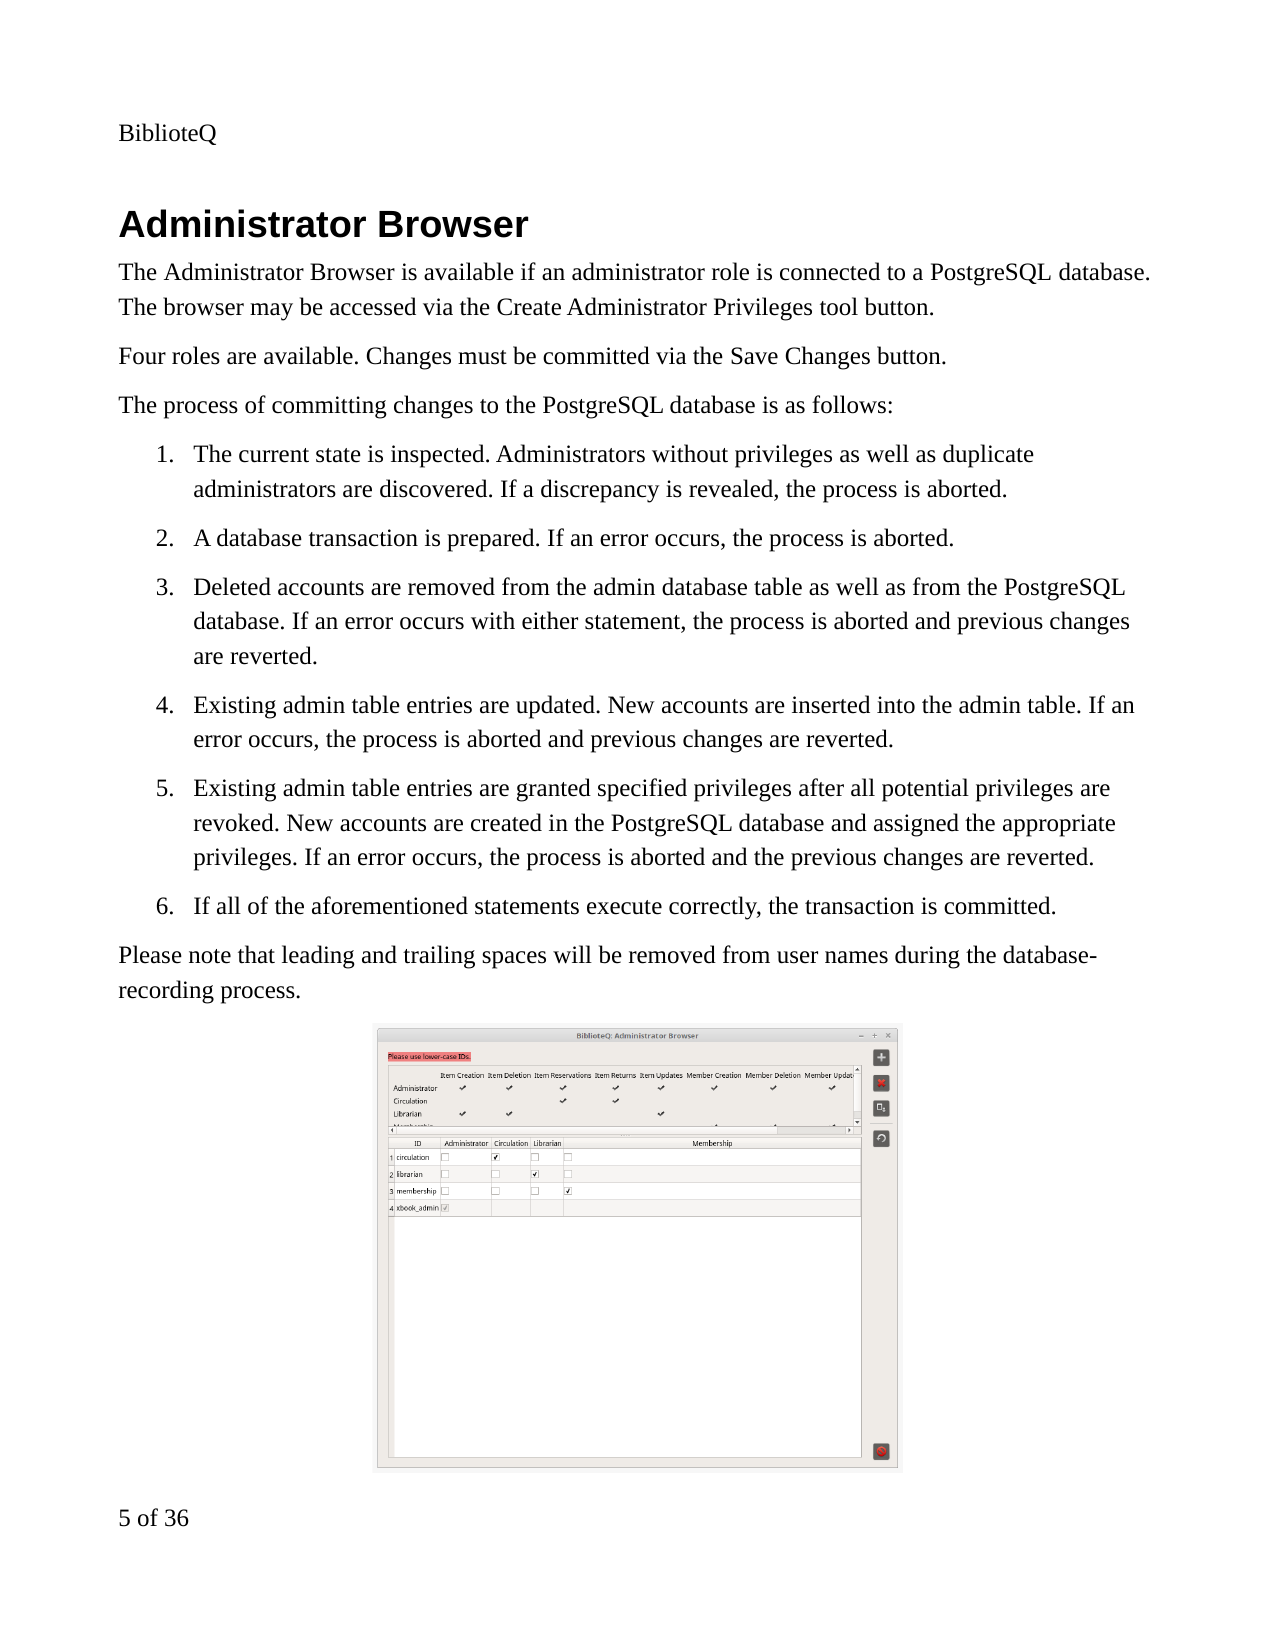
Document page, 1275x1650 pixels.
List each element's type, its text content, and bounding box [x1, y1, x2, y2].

list A database transaction is prepared. If an error occurs, the process is aborted. [156, 523, 1157, 551]
text Four roles are available. Changes must be committed via the Save Changes button. [118, 341, 1157, 370]
subtitle Administrator Browser [118, 201, 1157, 245]
text The process of committing changes to the PostgreSQL database is as follows: [118, 390, 1157, 419]
list Deleted accounts are removed from the admin database table as well as from the PostgreSQL database. If an error occurs with either statement, the process is aborted and previous changes are reverted. [156, 572, 1157, 669]
list If all of the aforementioned statements execute correctly, the transaction is committed. [156, 891, 1157, 920]
list The current state is inspected. Administrators without privileges as well as duplicate administrators are discovered. If a discrepancy is revealed, the process is aborted. [156, 439, 1157, 502]
list Existing admin table entries are granted specified privileges after all potential privileges are revoked. New accounts are created in the PostgreSQL database and assigned the appropriate privileges. If an error occurs, the process is aborted and the previous changes are reverted. [156, 773, 1157, 871]
picture [372, 1023, 903, 1473]
text The Administrator Browser is available if an administrator role is connected to a PostgreSQL database. The browser may be accessed via the Create Administrator Privileges tool button. [118, 257, 1157, 321]
text Please note that leading and trailing spaces will be removed from user names during the database-recording process. [118, 940, 1157, 1004]
list Existing admin table entries are updated. New accounts are inserted into the admin table. If an error occurs, the process is aborted and previous changes are reverted. [156, 690, 1157, 753]
